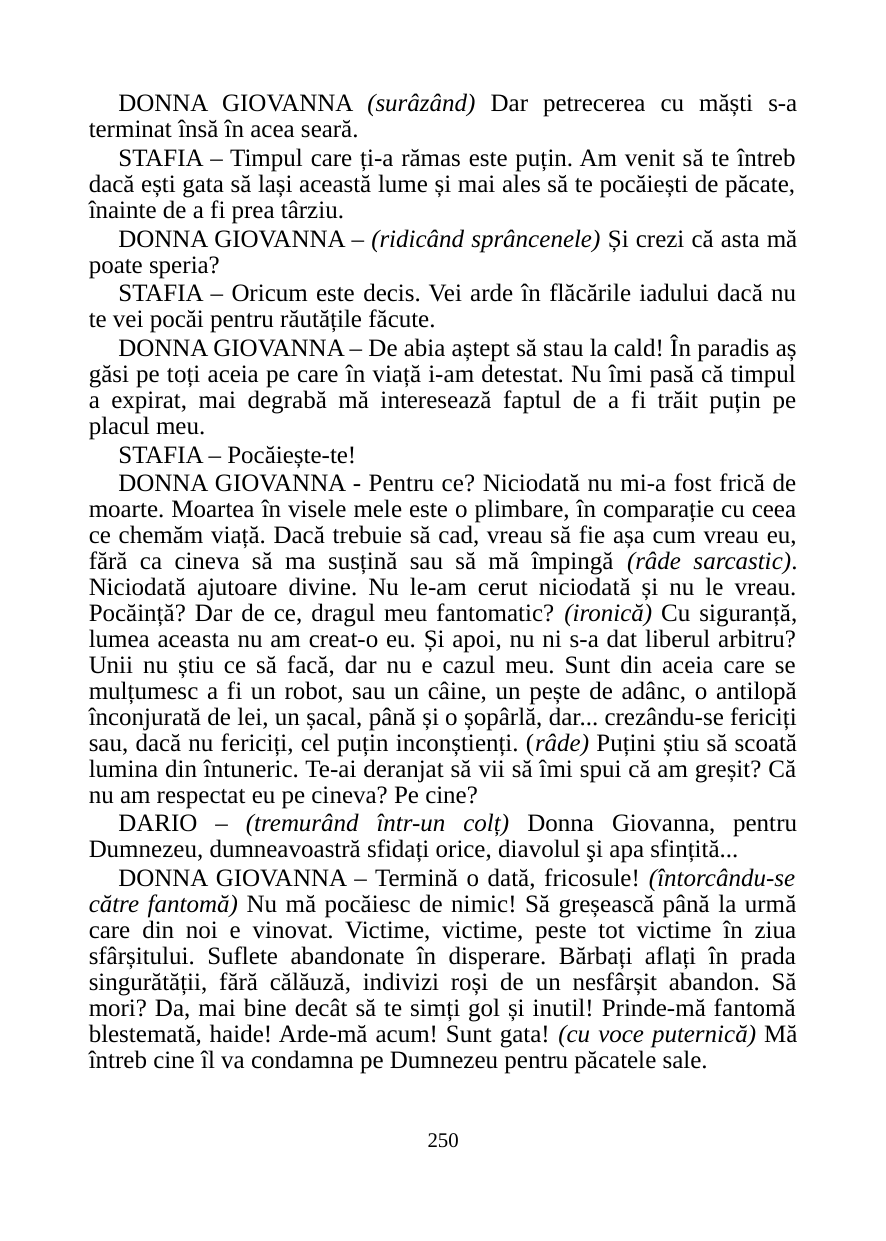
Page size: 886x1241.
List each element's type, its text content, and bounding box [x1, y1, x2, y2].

text DONNA GIOVANNA – Termină o dată, fricosule! (întorcându-se către fantomă) Nu mă pocăiesc de nimic! Să greșească până la urmă care din noi e vinovat. Victime, victime, peste tot victime în ziua sfârșitului. Suflete abandonate în disperare. Bărbați aflați în prada singurătății, fără călăuză, indivizi roși de un nesfârșit abandon. Să mori? Da, mai bine decât să te simți gol și inutil! Prinde-mă fantomă blestemată, haide! Arde-mă acum! Sunt gata! (cu voce puternică) Mă întreb cine îl va condamna pe Dumnezeu pentru păcatele sale. [88, 863, 797, 1073]
text DONNA GIOVANNA (surâzând) Dar petrecerea cu măști s-a terminat însă în acea seară. [88, 88, 797, 143]
text DONNA GIOVANNA – (ridicând sprâncenele) Și crezi că asta mă poate speria? [88, 224, 797, 278]
text STAFIA – Pocăiește-te! [88, 440, 797, 468]
text DONNA GIOVANNA - Pentru ce? Niciodată nu mi-a fost frică de moarte. Moartea în visele mele este o plimbare, în comparație cu ceea ce chemăm viață. Dacă trebuie să cad, vreau să fie așa cum vreau eu, fără ca cineva să ma susțină sau să mă împingă (râde sarcastic). Niciodată ajutoare divine. Nu le-am cerut niciodată și nu le vreau. Pocăință? Dar de ce, dragul meu fantomatic? (ironică) Cu siguranță, lumea aceasta nu am creat-o eu. Și apoi, nu ni s-a dat liberul arbitru? Unii nu știu ce să facă, dar nu e cazul meu. Sunt din aceia care se mulțumesc a fi un robot, sau un câine, un pește de adânc, o antilopă înconjurată de lei, un șacal, până și o șopârlă, dar... crezându-se fericiți sau, dacă nu fericiți, cel puțin inconștienți. (râde) Puțini știu să scoată lumina din întuneric. Te-ai deranjat să vii să îmi spui că am greșit? Că nu am respectat eu pe cineva? Pe cine? [88, 468, 797, 808]
text STAFIA – Oricum este decis. Vei arde în flăcările iadului dacă nu te vei pocăi pentru răutățile făcute. [88, 278, 797, 333]
text DARIO – (tremurând într-un colț) Donna Giovanna, pentru Dumnezeu, dumneavoastră sfidați orice, diavolul şi apa sfințită... [88, 808, 797, 863]
text DONNA GIOVANNA – De abia aștept să stau la cald! În paradis aș găsi pe toți aceia pe care în viață i-am detestat. Nu îmi pasă că timpul a expirat, mai degrabă mă interesează faptul de a fi trăit puțin pe placul meu. [88, 333, 797, 440]
text STAFIA – Timpul care ți-a rămas este puțin. Am venit să te întreb dacă ești gata să lași această lume și mai ales să te pocăiești de păcate, înainte de a fi prea târziu. [88, 143, 797, 224]
